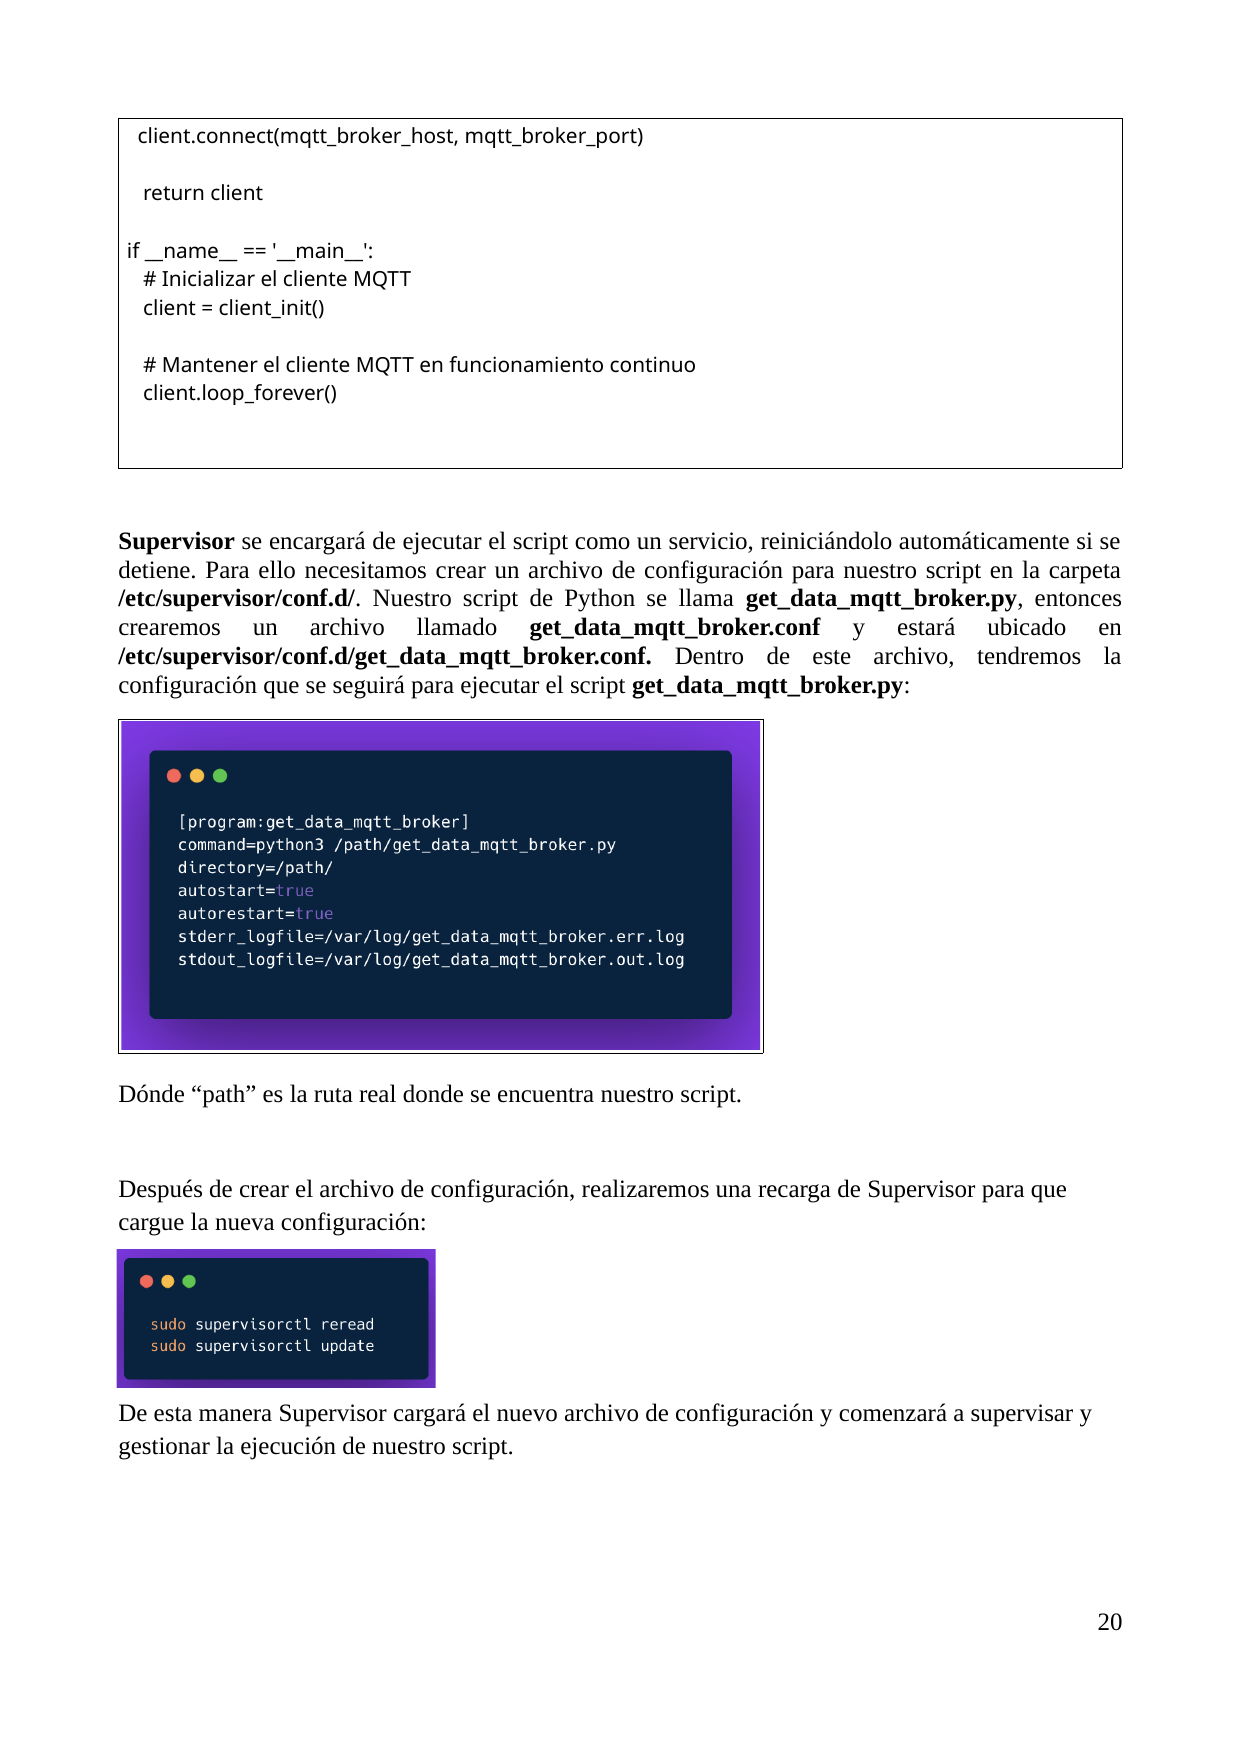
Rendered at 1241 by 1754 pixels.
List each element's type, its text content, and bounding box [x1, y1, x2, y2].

picture [121, 721, 761, 1050]
text De esta manera Supervisor cargará el nuevo archivo de configuración y comenzará a supervisar y gestionar la ejecución de nuestro script. [118, 1398, 1122, 1460]
text client.loop_forever() [119, 375, 1122, 407]
text # Mantener el cliente MQTT en funcionamiento continuo [119, 347, 1122, 375]
text Después de crear el archivo de configuración, realizaremos una recarga de Supervisor para que cargue la nueva configuración: [118, 1174, 1122, 1236]
text Supervisor se encargará de ejecutar el script como un servicio, reiniciándolo automáticamente si se detiene. Para ello necesitamos crear un archivo de configuración para nuestro script en la carpeta /etc/supervisor/conf.d/. Nuestro script de Python se llama get_data_mqtt_broker.py, entonces crearemos un archivo llamado get_data_mqtt_broker.conf y estará ubicado en /etc/supervisor/conf.d/get_data_mqtt_broker.conf. Dentro de este archivo, tendremos la configuración que se seguirá para ejecutar el script get_data_mqtt_broker.py: [118, 526, 1122, 698]
text client.connect(mqtt_broker_host, mqtt_broker_port) [119, 119, 1122, 150]
text Dónde “path” es la ruta real donde se encuentra nuestro script. [118, 1079, 1122, 1108]
picture [116, 1249, 436, 1388]
text # Inicializar el cliente MQTT [119, 261, 1122, 290]
text return client [119, 175, 1122, 207]
text client = client_init() [119, 290, 1122, 321]
text if __name__ == '__main__': [119, 233, 1122, 261]
